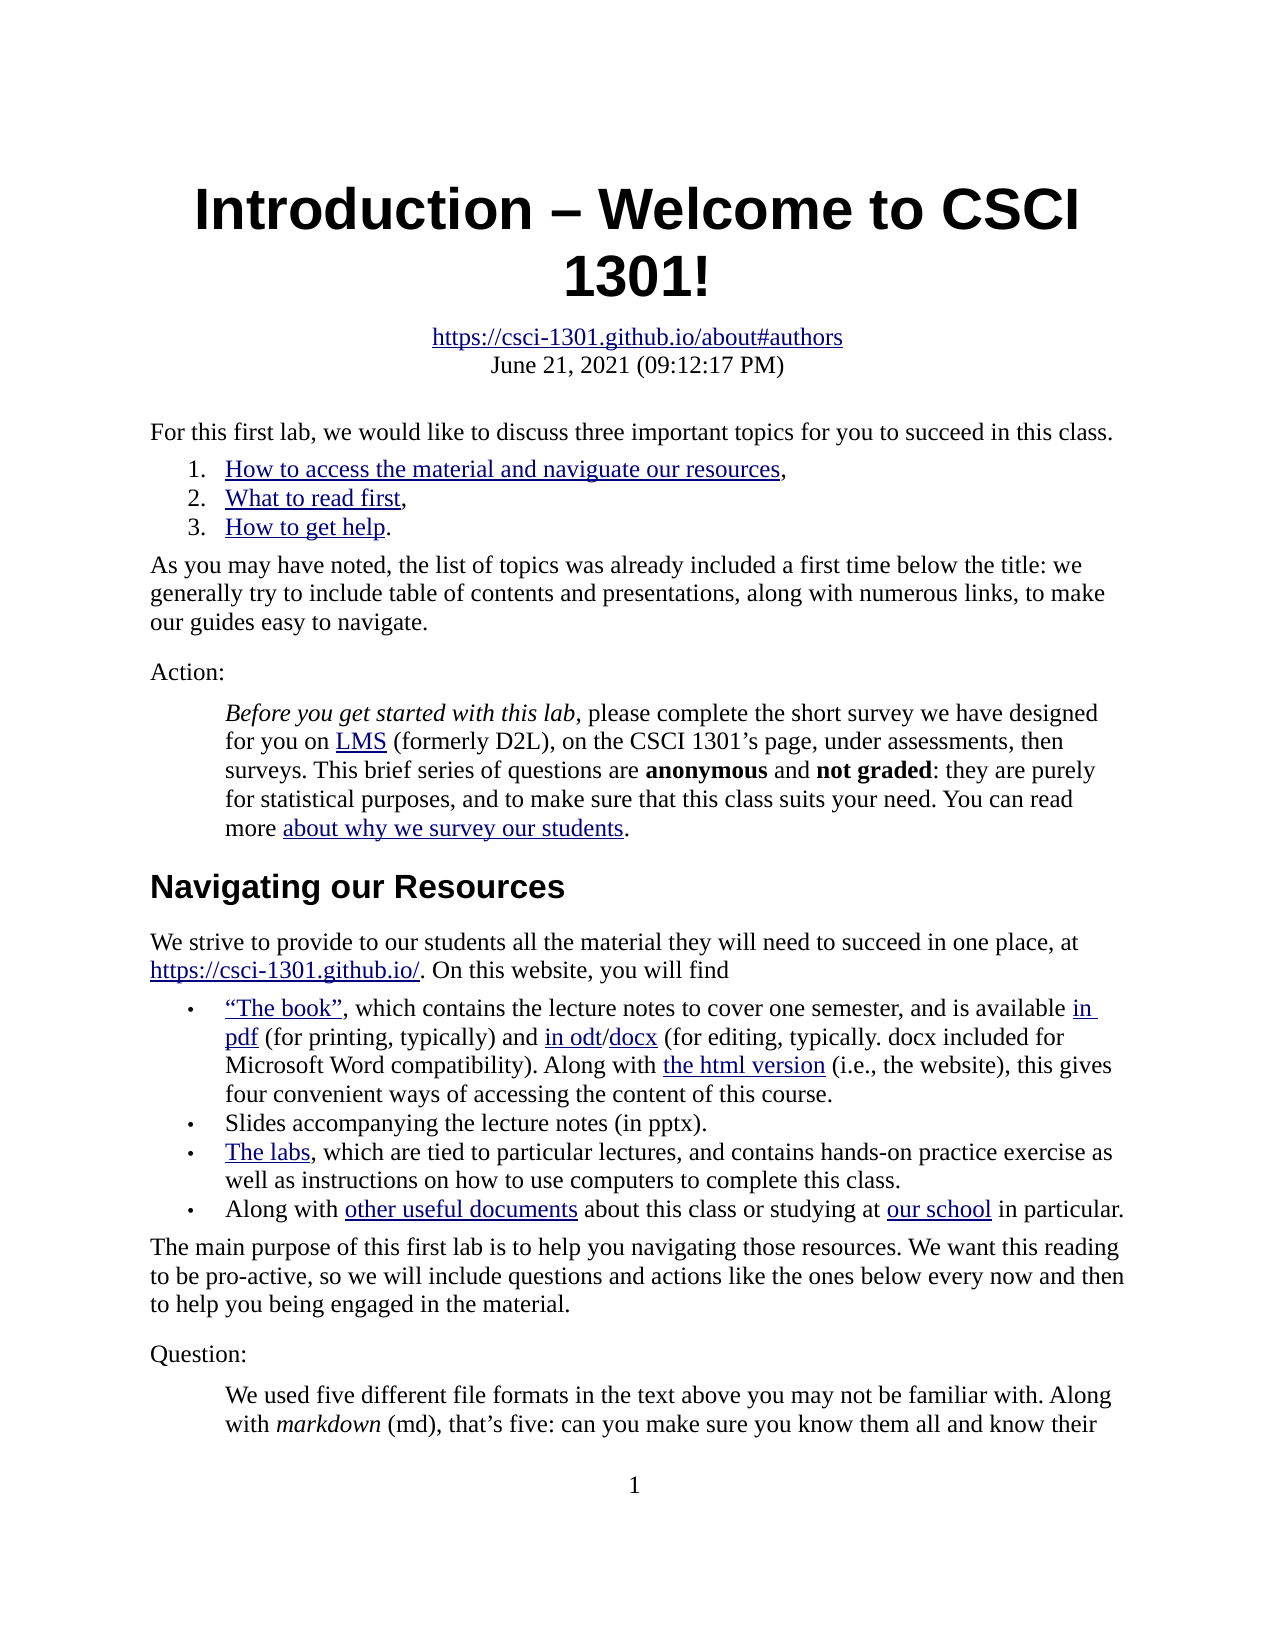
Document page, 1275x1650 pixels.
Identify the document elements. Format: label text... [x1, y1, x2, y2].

subtitle Navigating our Resources [150, 866, 1125, 905]
list How to access the material and naviguate our resources, [187, 454, 1125, 483]
text As you may have noted, the list of topics was already included a first time below the title: we generally try to include table of contents and presentations, along with numerous links, to make our guides easy to navigate. [150, 550, 1125, 636]
text Before you get started with this lab, please complete the short survey we have designed for you on LMS (formerly D2L), on the CSCI 1301’s page, under assessments, then surveys. This brief series of questions are anonymous and not graded: they are purely for statistical purposes, and to make sure that this class suits your need. You can read more about why we survey our students. [225, 698, 1125, 841]
list “The book”, which contains the lecture notes to cover one semester, and is available in pdf (for printing, typically) and in odt/docx (for editing, typically. docx included for Microsoft Word compatibility). Along with the html version (i.e., the website), this gives four convenient ways of accessing the content of this course. [187, 993, 1125, 1108]
text We strive to provide to our students all the material they will need to succeed in one place, at https://csci-1301.github.io/. On this website, you will find [150, 927, 1125, 984]
list What to read first, [187, 483, 1125, 512]
title Introduction – Welcome to CSCI 1301! [150, 175, 1125, 309]
text Question: [150, 1339, 1125, 1368]
text We used five different file formats in the text above you may not be familiar with. Along with markdown (md), that’s five: can you make sure you know them all and know their [225, 1380, 1125, 1437]
list Slides accompanying the lecture notes (in pptx). [187, 1108, 1125, 1137]
text https://csci-1301.github.io/about#authors [150, 322, 1125, 350]
text The main purpose of this first lab is to help you navigating those resources. We want this reading to be pro-active, so we will include questions and actions like the ones below every now and then to help you being engaged in the material. [150, 1232, 1125, 1318]
list The labs, which are tied to particular lectures, and contains hands-on practice exercise as well as instructions on how to use computers to complete this class. [187, 1137, 1125, 1194]
list Along with other useful documents about this class or studying at our school in particular. [187, 1194, 1125, 1223]
list How to get help. [187, 512, 1125, 541]
text Action: [150, 657, 1125, 686]
text June 21, 2021 (09:12:17 PM) [150, 350, 1125, 379]
text For this first lab, we would like to discuss three important topics for you to succeed in this class. [150, 417, 1125, 446]
